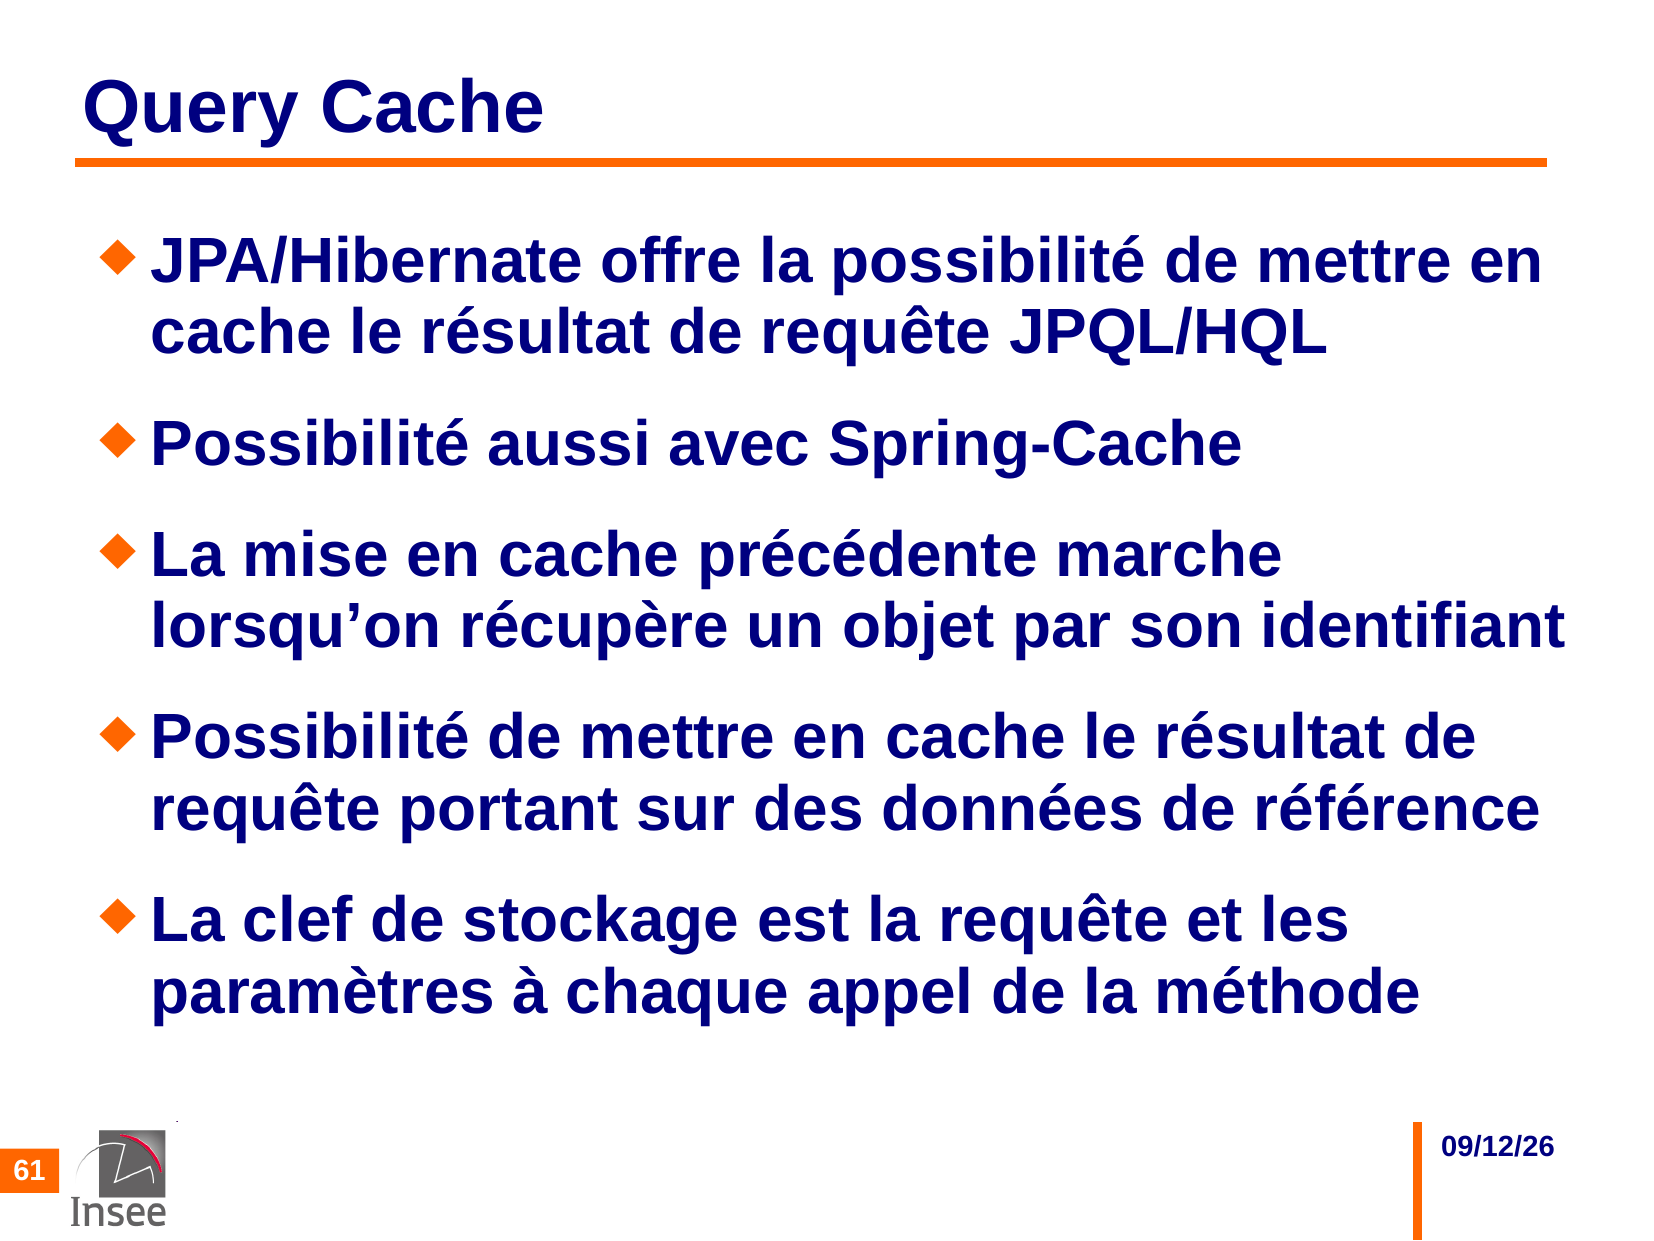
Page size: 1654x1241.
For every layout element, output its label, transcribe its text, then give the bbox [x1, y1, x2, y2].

list JPA/Hibernate offre la possibilité de mettre en cache le résultat de requête JPQL/HQL Possibilité aussi avec Spring-Cache La mise en cache précédente marche lorsqu’on récupère un objet par son identifiant Possibilité de mettre en cache le résultat de requête portant sur des données de référence La clef de stockage est la requête et les paramètres à chaque appel de la méthode [82, 224, 1571, 1063]
picture [62, 1121, 178, 1241]
title Query Cache [82, 49, 1619, 163]
